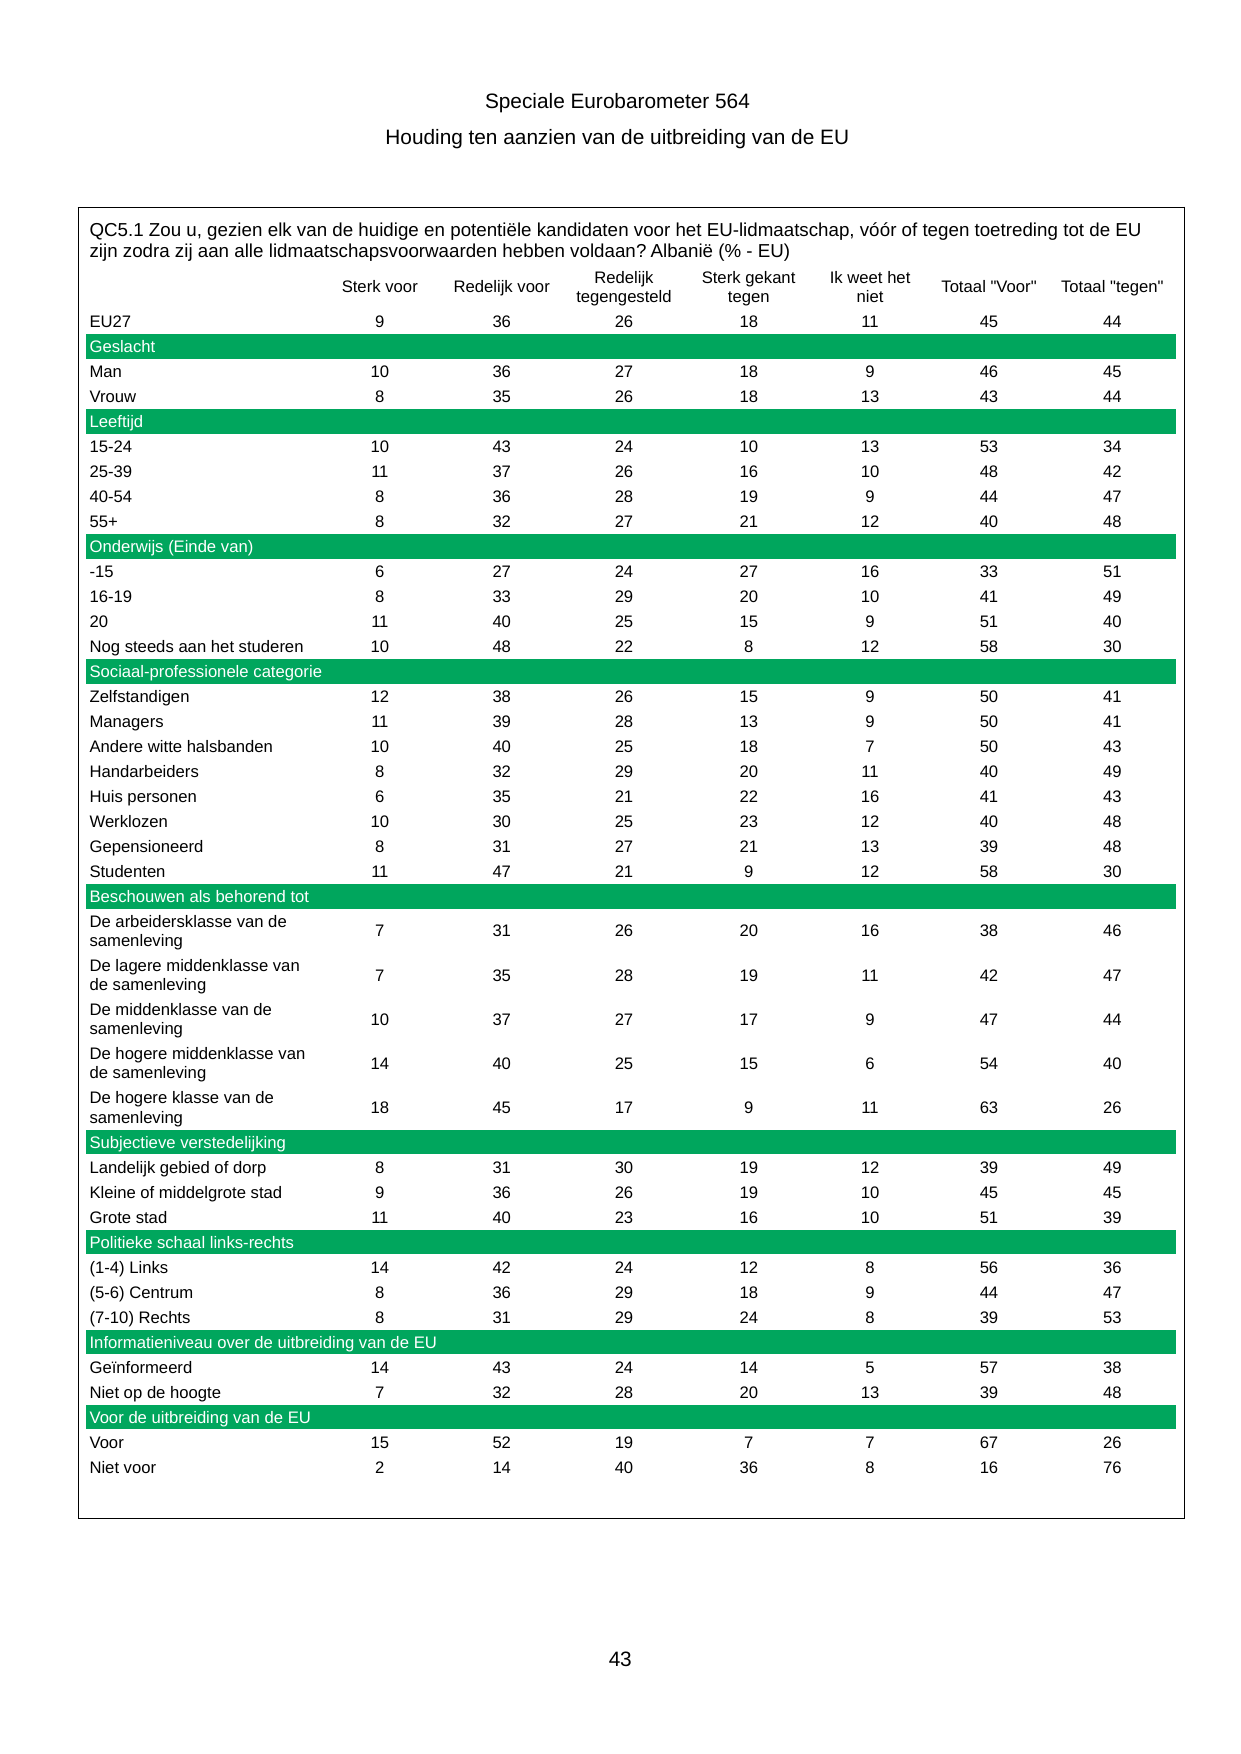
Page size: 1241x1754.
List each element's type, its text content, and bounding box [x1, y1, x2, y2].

table_cell 8 [811, 1255, 929, 1279]
table_cell Redelijk tegengesteld [561, 265, 686, 309]
table_cell 45 [1049, 359, 1176, 384]
table_cell 37 [442, 459, 561, 484]
table_cell Handarbeiders [86, 759, 318, 784]
table_cell 11 [811, 759, 929, 784]
table_cell Sociaal-professionele categorie [86, 659, 1176, 684]
table_cell 24 [561, 1255, 686, 1279]
table_cell 50 [929, 734, 1049, 759]
table_cell 24 [561, 559, 686, 584]
table_cell 45 [929, 1180, 1049, 1204]
table_cell 47 [1049, 1280, 1176, 1304]
table_cell 7 [318, 953, 442, 997]
table_cell 32 [442, 759, 561, 784]
table_cell Voor de uitbreiding van de EU [86, 1405, 1176, 1429]
table_cell 76 [1049, 1455, 1176, 1479]
table_cell Werklozen [86, 809, 318, 834]
table_cell 11 [318, 459, 442, 484]
table_cell 48 [1049, 834, 1176, 859]
table_cell (1-4) Links [86, 1255, 318, 1279]
table_cell Onderwijs (Einde van) [86, 534, 1176, 559]
table_cell 7 [318, 1380, 442, 1404]
table_cell 25 [561, 1041, 686, 1085]
table_cell Studenten [86, 859, 318, 884]
table_cell 40 [442, 1205, 561, 1229]
table_cell 44 [929, 1280, 1049, 1304]
table_cell 19 [686, 1155, 811, 1179]
table_cell 17 [686, 997, 811, 1041]
table_cell 57 [929, 1355, 1049, 1379]
table_cell 9 [686, 1085, 811, 1129]
table_cell 15 [318, 1430, 442, 1454]
table_cell 21 [561, 784, 686, 809]
table_header QC5.1 Zou u, gezien elk van de huidige en potentiële kandidaten voor het EU-lidmaatschap, vóór of tegen toetreding tot de EU zijn zodra zij aan alle lidmaatschapsvoorwaarden hebben voldaan? Albanië (% - EU) [86, 216, 1176, 264]
table_cell 11 [811, 953, 929, 997]
table_cell Beschouwen als behorend tot [86, 884, 1176, 909]
table_cell 26 [1049, 1430, 1176, 1454]
table_cell 8 [811, 1305, 929, 1329]
table_cell 40 [929, 759, 1049, 784]
table_cell 12 [811, 634, 929, 659]
table_cell Niet op de hoogte [86, 1380, 318, 1404]
table_cell 49 [1049, 1155, 1176, 1179]
table_cell 18 [686, 1280, 811, 1304]
table_cell 40 [442, 734, 561, 759]
table_cell 18 [686, 734, 811, 759]
table_cell 8 [318, 509, 442, 534]
table_cell 10 [811, 584, 929, 609]
table_cell 40-54 [86, 484, 318, 509]
table_cell Politieke schaal links-rechts [86, 1230, 1176, 1254]
table_cell EU27 [86, 309, 318, 334]
table_cell Totaal "Voor" [929, 265, 1049, 309]
table_cell 10 [318, 434, 442, 459]
table_cell 39 [929, 1155, 1049, 1179]
table_cell 40 [1049, 609, 1176, 634]
table_cell Nog steeds aan het studeren [86, 634, 318, 659]
table_cell 21 [686, 834, 811, 859]
table_cell 32 [442, 1380, 561, 1404]
table_cell 45 [1049, 1180, 1176, 1204]
table_cell 36 [686, 1455, 811, 1479]
table_cell 43 [442, 1355, 561, 1379]
table_cell 47 [442, 859, 561, 884]
table_cell 23 [686, 809, 811, 834]
table_cell Sterk voor [318, 265, 442, 309]
table_cell 42 [929, 953, 1049, 997]
table_cell 18 [318, 1085, 442, 1129]
table_cell Niet voor [86, 1455, 318, 1479]
table_cell 16 [686, 1205, 811, 1229]
table_cell 6 [318, 784, 442, 809]
table_cell 41 [929, 784, 1049, 809]
table_cell 12 [811, 1155, 929, 1179]
table_cell 51 [1049, 559, 1176, 584]
table_cell 37 [442, 997, 561, 1041]
table_cell 55+ [86, 509, 318, 534]
table_cell 43 [1049, 784, 1176, 809]
table_cell 14 [318, 1255, 442, 1279]
table_cell Managers [86, 709, 318, 734]
table_cell 52 [442, 1430, 561, 1454]
table_cell Ik weet het niet [811, 265, 929, 309]
table_cell 47 [1049, 953, 1176, 997]
table_cell Kleine of middelgrote stad [86, 1180, 318, 1204]
table_cell 40 [929, 509, 1049, 534]
table_cell Zelfstandigen [86, 684, 318, 709]
table_cell 10 [318, 634, 442, 659]
table_cell 9 [811, 609, 929, 634]
table_cell 8 [318, 484, 442, 509]
table_cell -15 [86, 559, 318, 584]
table_cell 35 [442, 384, 561, 409]
table_cell 9 [686, 859, 811, 884]
table_cell 16-19 [86, 584, 318, 609]
table_cell 20 [686, 1380, 811, 1404]
table_cell 67 [929, 1430, 1049, 1454]
table_cell 8 [318, 384, 442, 409]
table_cell 39 [442, 709, 561, 734]
table_cell 24 [561, 434, 686, 459]
table_cell 6 [318, 559, 442, 584]
table_cell De hogere klasse van de samenleving [86, 1085, 318, 1129]
table_cell 26 [561, 909, 686, 953]
table_cell 6 [811, 1041, 929, 1085]
table_cell 33 [929, 559, 1049, 584]
table_cell 31 [442, 1155, 561, 1179]
table_cell 21 [686, 509, 811, 534]
table_cell 49 [1049, 759, 1176, 784]
table_cell Man [86, 359, 318, 384]
table_cell 40 [442, 609, 561, 634]
table_cell 36 [442, 309, 561, 334]
table_cell 8 [318, 759, 442, 784]
table_cell 10 [318, 359, 442, 384]
table_cell 32 [442, 509, 561, 534]
table_cell 26 [561, 309, 686, 334]
table_cell 9 [811, 997, 929, 1041]
table_cell Geïnformeerd [86, 1355, 318, 1379]
table_cell 27 [561, 359, 686, 384]
table_cell 16 [686, 459, 811, 484]
table_cell 8 [318, 1280, 442, 1304]
table_cell 44 [1049, 309, 1176, 334]
table_cell 15-24 [86, 434, 318, 459]
table_cell 39 [1049, 1205, 1176, 1229]
table_cell 36 [1049, 1255, 1176, 1279]
table_cell 26 [561, 1180, 686, 1204]
table_cell 36 [442, 1280, 561, 1304]
table_cell Andere witte halsbanden [86, 734, 318, 759]
table_cell Redelijk voor [442, 265, 561, 309]
table_cell 13 [811, 434, 929, 459]
table_cell 25 [561, 734, 686, 759]
table_cell De hogere middenklasse van de samenleving [86, 1041, 318, 1085]
table_cell 26 [561, 684, 686, 709]
table_cell 12 [318, 684, 442, 709]
table_cell 36 [442, 359, 561, 384]
table_cell 44 [929, 484, 1049, 509]
table_cell 21 [561, 859, 686, 884]
table_cell 30 [1049, 634, 1176, 659]
table_cell 22 [561, 634, 686, 659]
table_cell 11 [811, 309, 929, 334]
table_cell 38 [929, 909, 1049, 953]
table_cell 13 [811, 384, 929, 409]
table_cell 20 [86, 609, 318, 634]
table_cell Vrouw [86, 384, 318, 409]
table_cell 40 [1049, 1041, 1176, 1085]
table_cell 23 [561, 1205, 686, 1229]
table_cell Leeftijd [86, 409, 1176, 434]
table_cell 30 [442, 809, 561, 834]
table_cell 48 [1049, 509, 1176, 534]
table_cell 30 [561, 1155, 686, 1179]
table_cell 10 [686, 434, 811, 459]
table_cell 17 [561, 1085, 686, 1129]
table_cell 9 [318, 1180, 442, 1204]
table_cell Grote stad [86, 1205, 318, 1229]
table_cell 11 [318, 709, 442, 734]
table_cell 19 [686, 1180, 811, 1204]
table_cell 13 [811, 834, 929, 859]
table_cell 9 [811, 484, 929, 509]
table_cell Huis personen [86, 784, 318, 809]
table_cell 20 [686, 909, 811, 953]
table_cell Totaal "tegen" [1049, 265, 1176, 309]
table_cell 35 [442, 953, 561, 997]
table_cell De lagere middenklasse van de samenleving [86, 953, 318, 997]
table_cell 48 [1049, 809, 1176, 834]
table_cell 47 [929, 997, 1049, 1041]
table_cell 7 [811, 1430, 929, 1454]
table_cell 44 [1049, 997, 1176, 1041]
table_cell 34 [1049, 434, 1176, 459]
table_cell 8 [318, 1305, 442, 1329]
table_cell 31 [442, 909, 561, 953]
table_cell 30 [1049, 859, 1176, 884]
table_cell 36 [442, 1180, 561, 1204]
table_cell 38 [1049, 1355, 1176, 1379]
table_cell 9 [811, 1280, 929, 1304]
table_cell 10 [811, 1180, 929, 1204]
table_cell 15 [686, 609, 811, 634]
table_cell 42 [1049, 459, 1176, 484]
table_cell 36 [442, 484, 561, 509]
table_cell 2 [318, 1455, 442, 1479]
table_cell 39 [929, 1380, 1049, 1404]
table_cell 27 [561, 509, 686, 534]
table_cell Sterk gekant tegen [686, 265, 811, 309]
table_cell 18 [686, 309, 811, 334]
table_cell Landelijk gebied of dorp [86, 1155, 318, 1179]
table_cell 27 [686, 559, 811, 584]
table_cell 19 [686, 953, 811, 997]
table_cell 12 [686, 1255, 811, 1279]
table_cell 50 [929, 709, 1049, 734]
table_cell [86, 265, 318, 309]
table_cell 27 [561, 997, 686, 1041]
table_cell 26 [1049, 1085, 1176, 1129]
table_cell 27 [442, 559, 561, 584]
table_cell 7 [686, 1430, 811, 1454]
table_cell 22 [686, 784, 811, 809]
table_cell 26 [561, 384, 686, 409]
table_cell 31 [442, 834, 561, 859]
table_cell 9 [811, 359, 929, 384]
table_cell 20 [686, 584, 811, 609]
table_cell 13 [811, 1380, 929, 1404]
table_cell 12 [811, 809, 929, 834]
table_cell 24 [561, 1355, 686, 1379]
table_cell 33 [442, 584, 561, 609]
table_cell 16 [811, 909, 929, 953]
table_cell 47 [1049, 484, 1176, 509]
table_cell 40 [442, 1041, 561, 1085]
table_cell 10 [811, 459, 929, 484]
table_cell 27 [561, 834, 686, 859]
table_cell 7 [811, 734, 929, 759]
table_cell 53 [1049, 1305, 1176, 1329]
table_cell Subjectieve verstedelijking [86, 1130, 1176, 1154]
table_cell 16 [811, 784, 929, 809]
table_cell 11 [318, 859, 442, 884]
table_cell 12 [811, 859, 929, 884]
table_cell 8 [318, 1155, 442, 1179]
table_cell 11 [318, 1205, 442, 1229]
table_cell 14 [686, 1355, 811, 1379]
table_cell 29 [561, 584, 686, 609]
table_cell (5-6) Centrum [86, 1280, 318, 1304]
table_cell 24 [686, 1305, 811, 1329]
table_cell 41 [1049, 709, 1176, 734]
table_cell 43 [929, 384, 1049, 409]
table_cell 51 [929, 609, 1049, 634]
table_cell 14 [318, 1355, 442, 1379]
table_cell 31 [442, 1305, 561, 1329]
table_cell 19 [561, 1430, 686, 1454]
table_cell 48 [1049, 1380, 1176, 1404]
table_cell 29 [561, 1305, 686, 1329]
table_cell 20 [686, 759, 811, 784]
table_cell De arbeidersklasse van de samenleving [86, 909, 318, 953]
table_cell 41 [1049, 684, 1176, 709]
table_cell 9 [318, 309, 442, 334]
table_cell 26 [561, 459, 686, 484]
table_cell Geslacht [86, 334, 1176, 359]
table_cell 11 [318, 609, 442, 634]
table_cell 15 [686, 684, 811, 709]
table_cell 49 [1049, 584, 1176, 609]
table_cell 29 [561, 1280, 686, 1304]
table_cell 45 [442, 1085, 561, 1129]
table_cell 38 [442, 684, 561, 709]
table_cell 39 [929, 1305, 1049, 1329]
table_cell 46 [1049, 909, 1176, 953]
table_cell 39 [929, 834, 1049, 859]
table_cell 12 [811, 509, 929, 534]
table_cell 16 [811, 559, 929, 584]
table_cell 8 [318, 584, 442, 609]
table_cell 19 [686, 484, 811, 509]
table_cell 35 [442, 784, 561, 809]
table_cell 43 [442, 434, 561, 459]
table_cell 28 [561, 709, 686, 734]
table_cell 50 [929, 684, 1049, 709]
table_cell 9 [811, 709, 929, 734]
table_cell 14 [442, 1455, 561, 1479]
table_cell 16 [929, 1455, 1049, 1479]
table_cell 25-39 [86, 459, 318, 484]
table_cell 53 [929, 434, 1049, 459]
table_cell 25 [561, 809, 686, 834]
table_cell 48 [929, 459, 1049, 484]
table_cell 54 [929, 1041, 1049, 1085]
table_cell 28 [561, 484, 686, 509]
table_cell 44 [1049, 384, 1176, 409]
table_cell 41 [929, 584, 1049, 609]
table_cell 40 [929, 809, 1049, 834]
table_cell 5 [811, 1355, 929, 1379]
table_cell 15 [686, 1041, 811, 1085]
table_cell Voor [86, 1430, 318, 1454]
table_cell De middenklasse van de samenleving [86, 997, 318, 1041]
table_cell 29 [561, 759, 686, 784]
table_cell 18 [686, 359, 811, 384]
table_cell (7-10) Rechts [86, 1305, 318, 1329]
table_cell 14 [318, 1041, 442, 1085]
table_cell 13 [686, 709, 811, 734]
table_cell 28 [561, 1380, 686, 1404]
table_cell 48 [442, 634, 561, 659]
table_cell 10 [318, 997, 442, 1041]
table_cell 8 [318, 834, 442, 859]
table_cell 58 [929, 634, 1049, 659]
table_cell 51 [929, 1205, 1049, 1229]
table_cell 10 [318, 734, 442, 759]
table_cell 28 [561, 953, 686, 997]
table_cell 45 [929, 309, 1049, 334]
table_cell 42 [442, 1255, 561, 1279]
table_cell 9 [811, 684, 929, 709]
table_cell 10 [318, 809, 442, 834]
table_cell 43 [1049, 734, 1176, 759]
table_cell 8 [811, 1455, 929, 1479]
table_cell Informatieniveau over de uitbreiding van de EU [86, 1330, 1176, 1354]
table_cell 8 [686, 634, 811, 659]
table_cell 46 [929, 359, 1049, 384]
table_cell 18 [686, 384, 811, 409]
table_cell 25 [561, 609, 686, 634]
table_cell 63 [929, 1085, 1049, 1129]
table_cell Gepensioneerd [86, 834, 318, 859]
table_cell 10 [811, 1205, 929, 1229]
table_cell 58 [929, 859, 1049, 884]
table_cell 11 [811, 1085, 929, 1129]
table_cell 7 [318, 909, 442, 953]
table_cell 56 [929, 1255, 1049, 1279]
table_cell 40 [561, 1455, 686, 1479]
